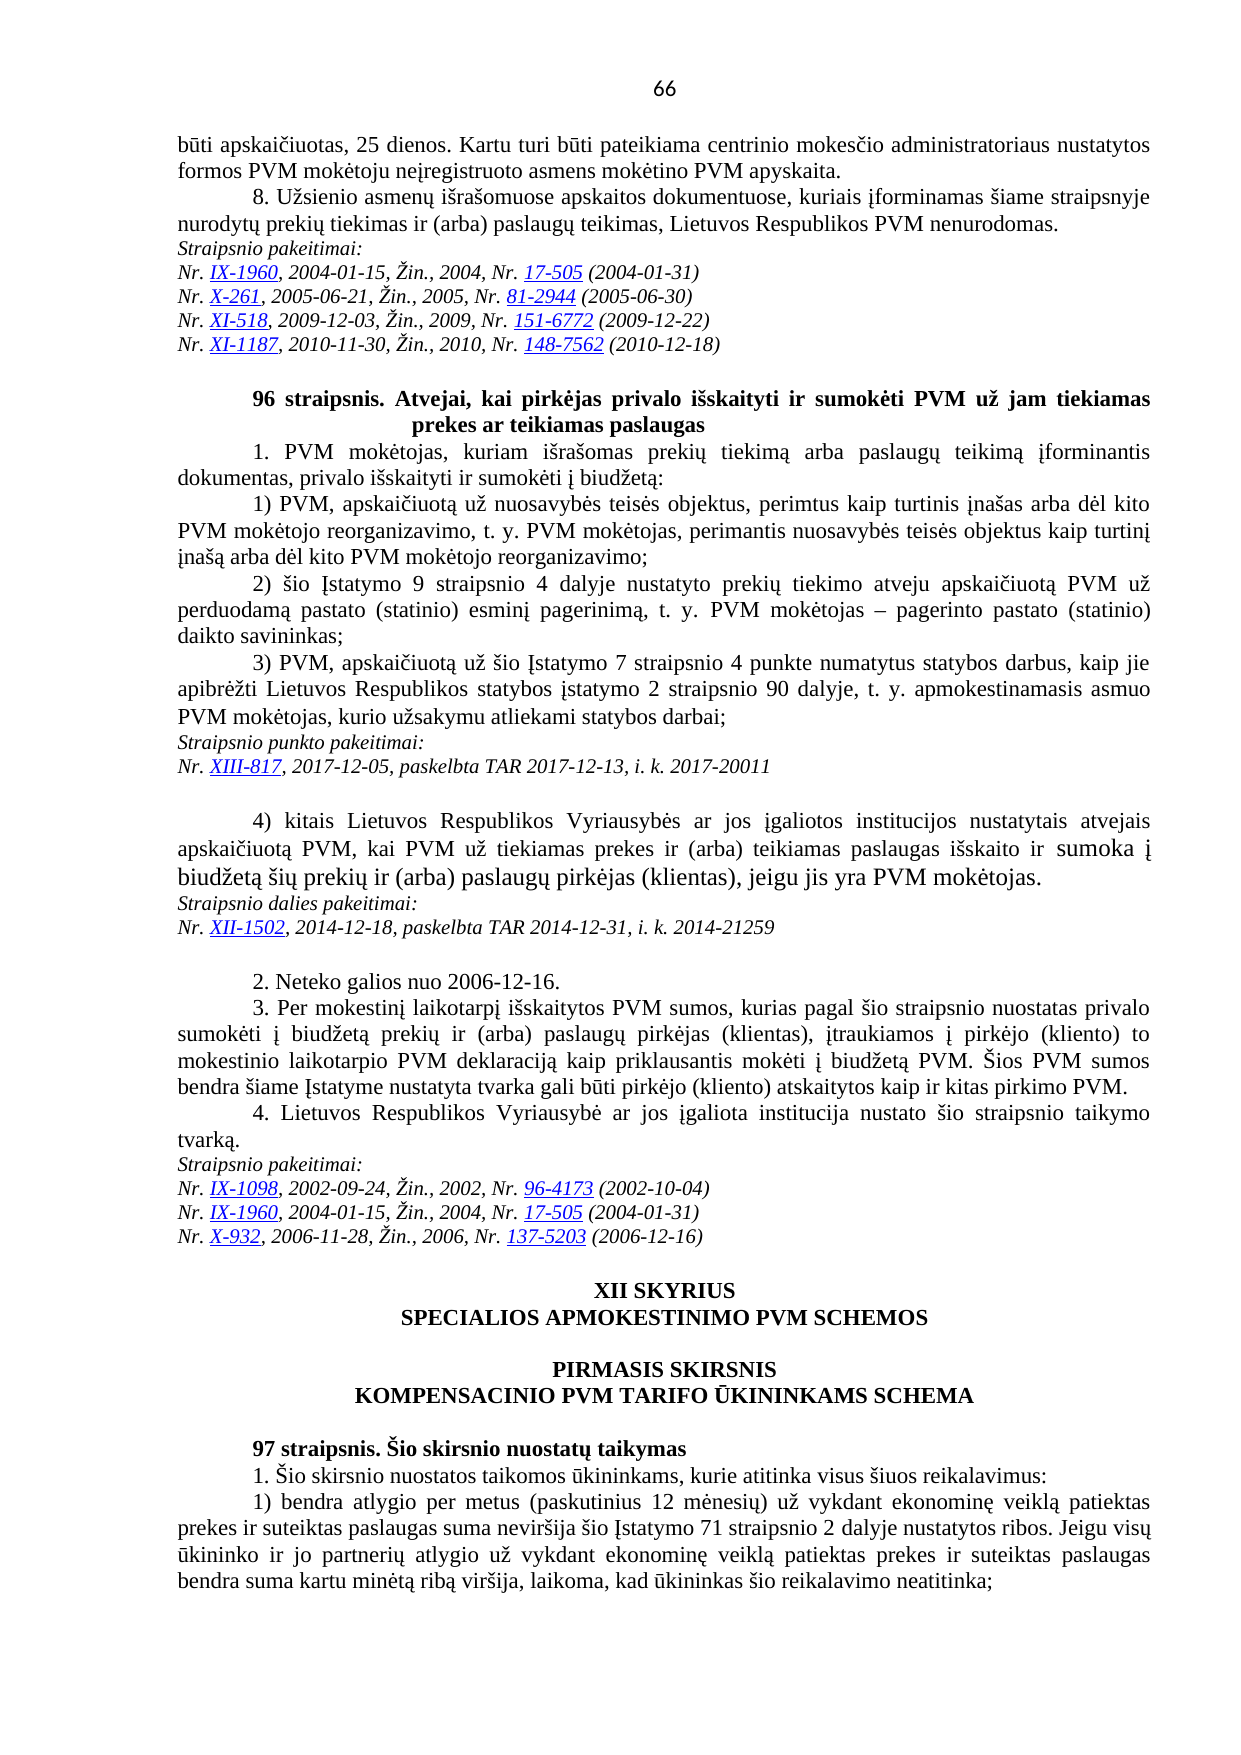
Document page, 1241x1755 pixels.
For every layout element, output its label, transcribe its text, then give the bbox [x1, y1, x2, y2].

text 8. Užsienio asmenų išrašomuose apskaitos dokumentuose, kuriais įforminamas šiame straipsnyje nurodytų prekių tiekimas ir (arba) paslaugų teikimas, Lietuvos Respublikos PVM nenurodomas. [177, 183, 1152, 236]
text 1. Šio skirsnio nuostatos taikomos ūkininkams, kurie atitinka visus šiuos reikalavimus: [177, 1462, 1152, 1488]
text 4. Lietuvos Respublikos Vyriausybė ar jos įgaliota institucija nustato šio straipsnio taikymo tvarką. [177, 1099, 1152, 1152]
text Straipsnio punkto pakeitimai: [177, 730, 1152, 754]
text Nr. XI-1187, 2010-11-30, Žin., 2010, Nr. 148-7562 (2010-12-18) [177, 332, 1152, 356]
text Nr. IX-1098, 2002-09-24, Žin., 2002, Nr. 96-4173 (2002-10-04) [177, 1176, 1152, 1200]
text 1) PVM, apskaičiuotą už nuosavybės teisės objektus, perimtus kaip turtinis įnašas arba dėl kito PVM mokėtojo reorganizavimo, t. y. PVM mokėtojas, perimantis nuosavybės teisės objektus kaip turtinį įnašą arba dėl kito PVM mokėtojo reorganizavimo; [177, 491, 1152, 569]
text 3. Per mokestinį laikotarpį išskaitytos PVM sumos, kurias pagal šio straipsnio nuostatas privalo sumokėti į biudžetą prekių ir (arba) paslaugų pirkėjas (klientas), įtraukiamos į pirkėjo (kliento) to mokestinio laikotarpio PVM deklaraciją kaip priklausantis mokėti į biudžetą PVM. Šios PVM sumos bendra šiame Įstatyme nustatyta tvarka gali būti pirkėjo (kliento) atskaitytos kaip ir kitas pirkimo PVM. [177, 994, 1152, 1099]
text Nr. X-261, 2005-06-21, Žin., 2005, Nr. 81-2944 (2005-06-30) [177, 284, 1152, 308]
text Nr. IX-1960, 2004-01-15, Žin., 2004, Nr. 17-505 (2004-01-31) [177, 260, 1152, 284]
text 2. Neteko galios nuo 2006-12-16. [177, 968, 1152, 994]
text KOMPENSACINIO PVM TARIFO ŪKININKAMS SCHEMA [177, 1383, 1152, 1409]
text 96 straipsnis. Atvejai, kai pirkėjas privalo išskaityti ir sumokėti PVM už jam tiekiamas prekes ar teikiamas paslaugas [252, 385, 1152, 438]
text Straipsnio dalies pakeitimai: [177, 891, 1152, 915]
text 4) kitais Lietuvos Respublikos Vyriausybės ar jos įgaliotos institucijos nustatytais atvejais apskaičiuotą PVM, kai PVM už tiekiamas prekes ir (arba) teikiamas paslaugas išskaito ir sumoka į biudžetą šių prekių ir (arba) paslaugų pirkėjas (klientas), jeigu jis yra PVM mokėtojas. [177, 807, 1152, 891]
text Nr. XII-1502, 2014-12-18, paskelbta TAR 2014-12-31, i. k. 2014-21259 [177, 915, 1152, 939]
text būti apskaičiuotas, 25 dienos. Kartu turi būti pateikiama centrinio mokesčio administratoriaus nustatytos formos PVM mokėtoju neįregistruoto asmens mokėtino PVM apyskaita. [177, 131, 1152, 183]
text Nr. XIII-817, 2017-12-05, paskelbta TAR 2017-12-13, i. k. 2017-20011 [177, 754, 1152, 778]
text Nr. XI-518, 2009-12-03, Žin., 2009, Nr. 151-6772 (2009-12-22) [177, 308, 1152, 332]
text SPECIALIOS APMOKESTINIMO PVM SCHEMOS [177, 1303, 1152, 1330]
text 3) PVM, apskaičiuotą už šio Įstatymo 7 straipsnio 4 punkte numatytus statybos darbus, kaip jie apibrėžti Lietuvos Respublikos statybos įstatymo 2 straipsnio 90 dalyje, t. y. apmokestinamasis asmuo PVM mokėtojas, kurio užsakymu atliekami statybos darbai; [177, 649, 1152, 730]
text PIRMASIS SKIRSNIS [177, 1356, 1152, 1383]
text XII SKYRIUS [177, 1277, 1152, 1303]
text Straipsnio pakeitimai: [177, 1152, 1152, 1176]
text Straipsnio pakeitimai: [177, 236, 1152, 260]
text 1) bendra atlygio per metus (paskutinius 12 mėnesių) už vykdant ekonominę veiklą patiektas prekes ir suteiktas paslaugas suma neviršija šio Įstatymo 71 straipsnio 2 dalyje nustatytos ribos. Jeigu visų ūkininko ir jo partnerių atlygio už vykdant ekonominę veiklą patiektas prekes ir suteiktas paslaugas bendra suma kartu minėtą ribą viršija, laikoma, kad ūkininkas šio reikalavimo neatitinka; [177, 1488, 1152, 1593]
text 97 straipsnis. Šio skirsnio nuostatų taikymas [177, 1435, 1152, 1462]
text Nr. IX-1960, 2004-01-15, Žin., 2004, Nr. 17-505 (2004-01-31) [177, 1200, 1152, 1224]
text Nr. X-932, 2006-11-28, Žin., 2006, Nr. 137-5203 (2006-12-16) [177, 1224, 1152, 1248]
text 1. PVM mokėtojas, kuriam išrašomas prekių tiekimą arba paslaugų teikimą įforminantis dokumentas, privalo išskaityti ir sumokėti į biudžetą: [177, 438, 1152, 491]
text 2) šio Įstatymo 9 straipsnio 4 dalyje nustatyto prekių tiekimo atveju apskaičiuotą PVM už perduodamą pastato (statinio) esminį pagerinimą, t. y. PVM mokėtojas – pagerinto pastato (statinio) daikto savininkas; [177, 569, 1152, 649]
